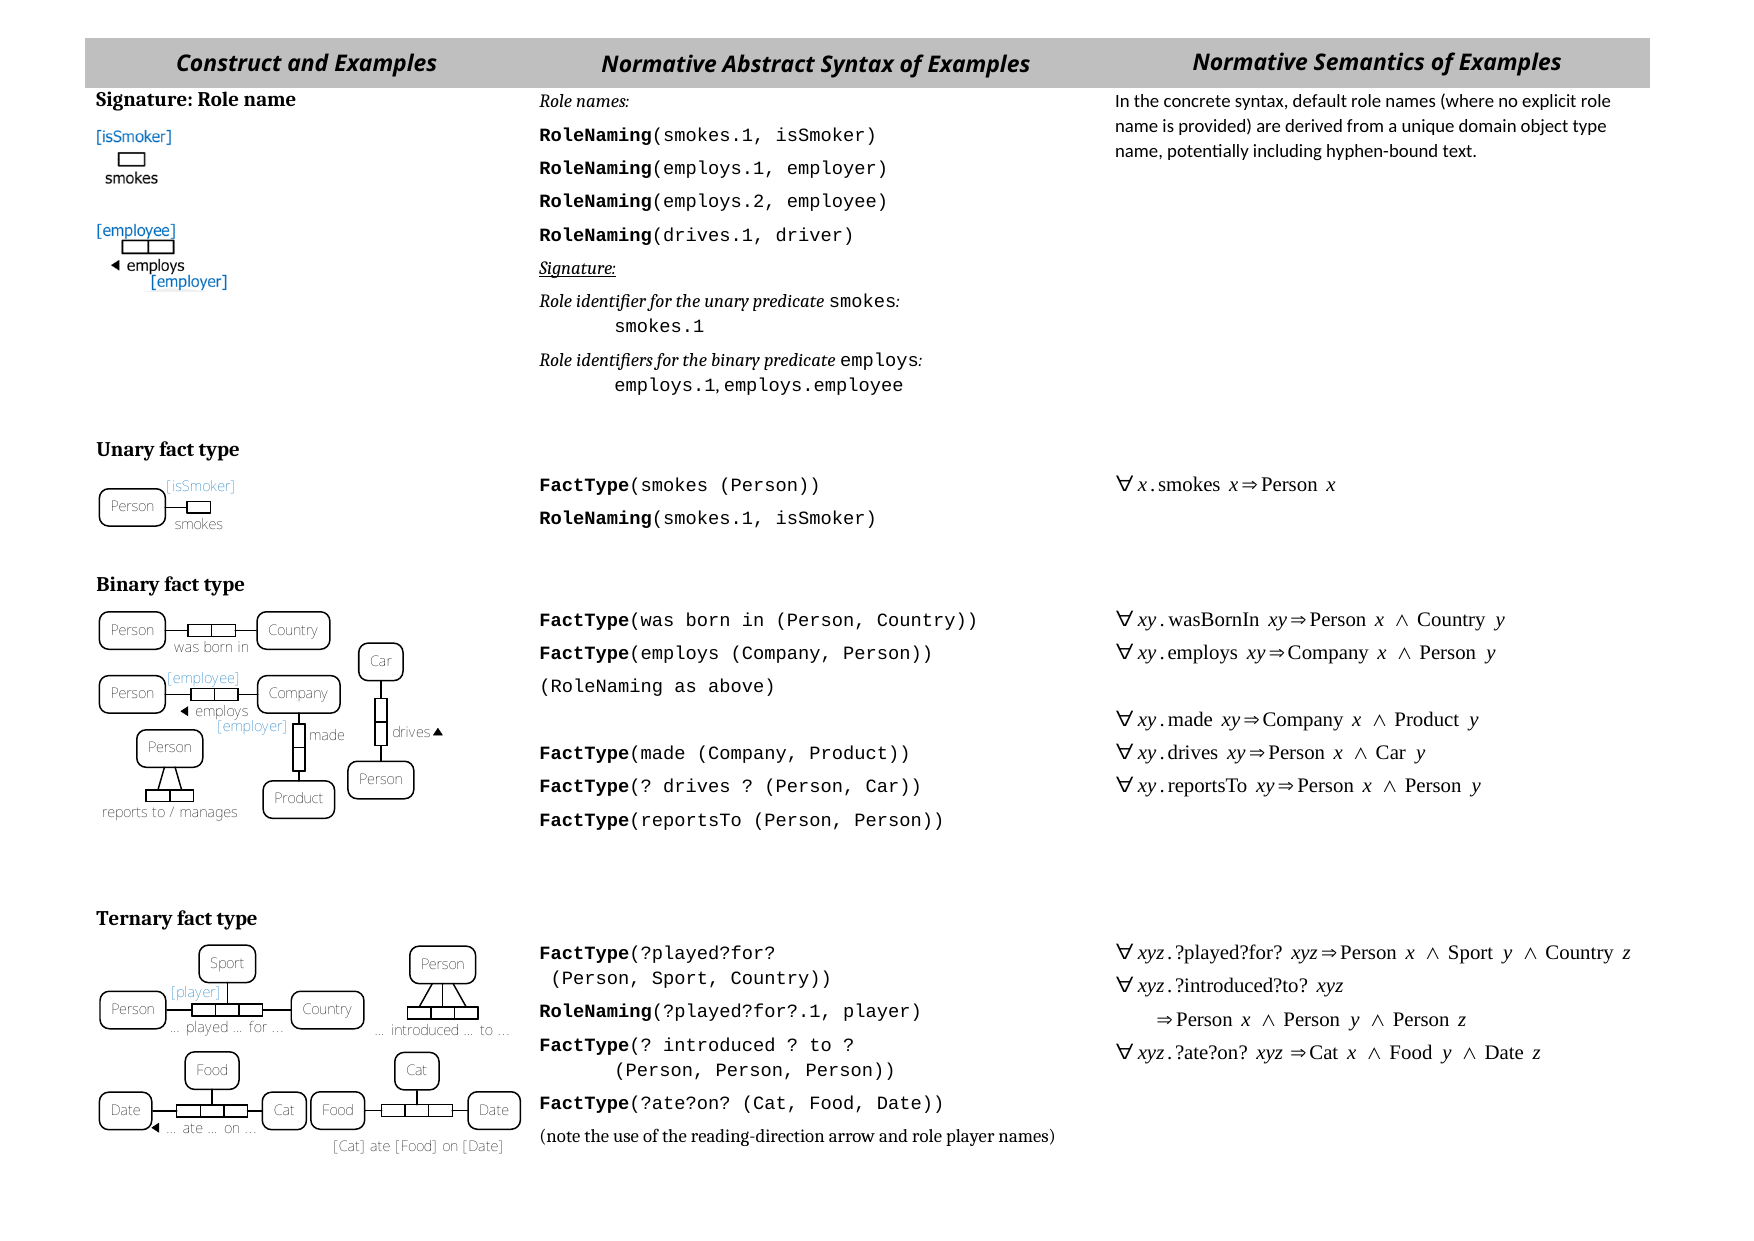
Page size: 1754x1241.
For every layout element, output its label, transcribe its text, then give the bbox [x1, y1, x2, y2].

picture [96, 126, 172, 185]
table_cell [1104, 405, 1650, 438]
picture [96, 221, 228, 292]
table_cell [1104, 906, 1650, 1161]
table_header Construct and Examples [85, 38, 528, 88]
table_cell [1104, 438, 1650, 539]
table_cell Signature: Role name [85, 88, 528, 404]
table_cell [528, 405, 1104, 438]
table_header Normative Abstract Syntax of Examples [528, 38, 1104, 88]
table_cell In the concrete syntax, default role names (where no explicit role name is provided) are derived from a unique domain object type name, potentially including hyphen-bound text. [1104, 88, 1650, 404]
table_cell FactType(?played?for? (Person, Sport, Country)) RoleNaming(?played?for?.1, player) FactType(? introduced ? to ? (Person, Person, Person)) FactType(?ate?on? (Cat, Food, Date)) (note the use of the reading-direction arrow and role player names) [528, 906, 1104, 1161]
table_cell Ternary fact type [85, 906, 528, 1161]
table_cell [1104, 1161, 1650, 1195]
table_cell [528, 540, 1104, 573]
table_cell [528, 873, 1104, 906]
table_cell [528, 1161, 1104, 1195]
table_cell [1104, 540, 1650, 573]
table_cell [1104, 873, 1650, 906]
table_cell [85, 405, 528, 438]
table_cell [85, 540, 528, 573]
table_cell [85, 1161, 528, 1195]
table_cell [85, 873, 528, 906]
table_cell Unary fact type [85, 438, 528, 539]
table_cell Binary fact type [85, 573, 528, 873]
table_cell FactType(was born in (Person, Country)) FactType(employs (Company, Person)) (RoleNaming as above) FactType(made (Company, Product)) FactType(? drives ? (Person, Car)) FactType(reportsTo (Person, Person)) [528, 573, 1104, 873]
table_cell [1104, 573, 1650, 873]
table_header Normative Semantics of Examples [1104, 38, 1650, 88]
table_cell Role names: RoleNaming(smokes.1, isSmoker) RoleNaming(employs.1, employer) RoleNaming(employs.2, employee) RoleNaming(drives.1, driver) Signature: Role identifier for the unary predicate smokes: smokes.1 Role identifiers for the binary predicate employs: employs.1, employs.employee [528, 88, 1104, 404]
table_cell FactType(smokes (Person)) RoleNaming(smokes.1, isSmoker) [528, 438, 1104, 539]
